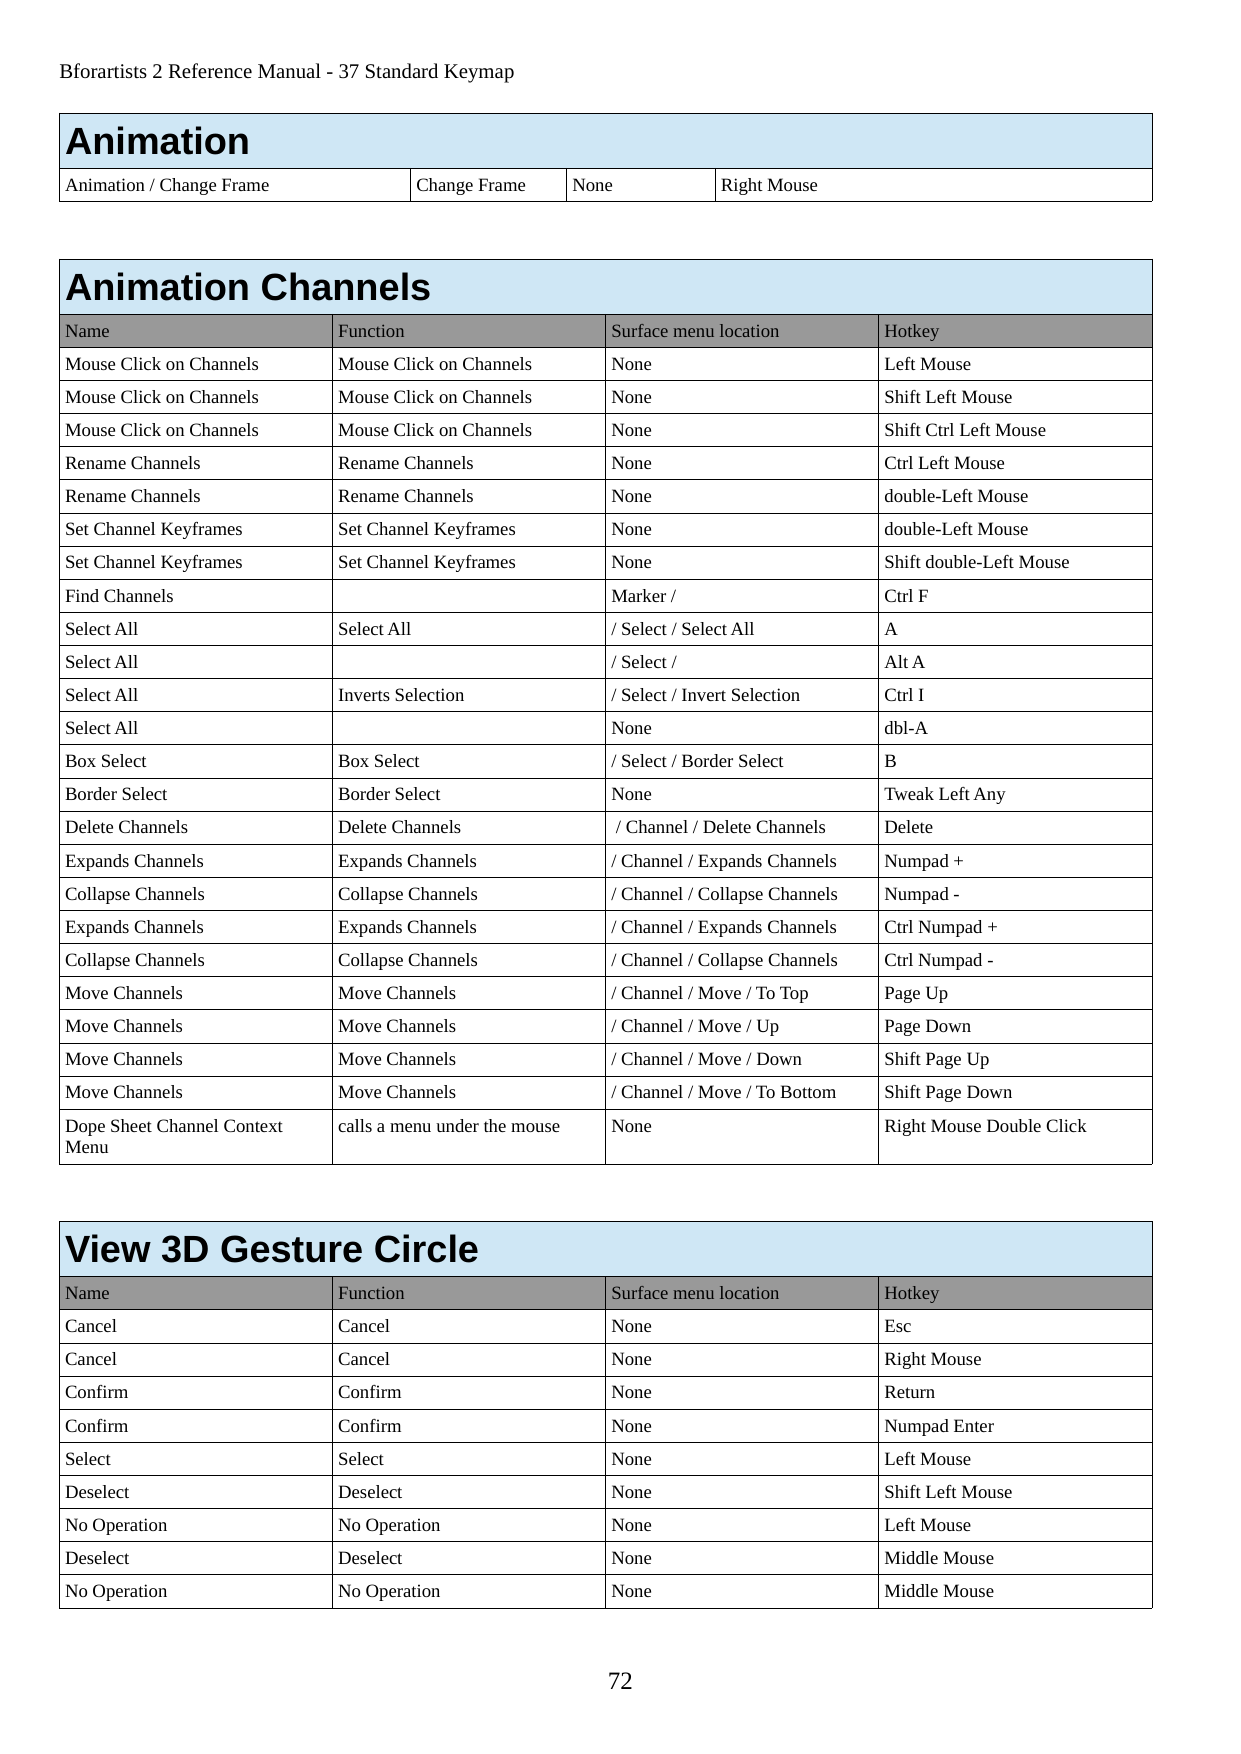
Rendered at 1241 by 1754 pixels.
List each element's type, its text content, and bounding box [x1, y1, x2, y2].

table_cell Deselect [60, 1542, 332, 1574]
table_cell Set Channel Keyframes [333, 547, 605, 579]
table_cell Find Channels [60, 580, 332, 612]
table_cell Set Channel Keyframes [60, 514, 332, 546]
table_cell Confirm [60, 1377, 332, 1409]
table_cell Move Channels [333, 977, 605, 1009]
table_cell Mouse Click on Channels [333, 348, 605, 380]
table_cell Marker / [606, 580, 878, 612]
table_cell [333, 712, 605, 744]
table_header Animation [60, 114, 1152, 168]
table_cell Esc [879, 1310, 1152, 1342]
table_cell double-Left Mouse [879, 514, 1152, 546]
table_cell None [606, 414, 878, 446]
table_cell Name [60, 315, 332, 347]
table_cell / Channel / Expands Channels [606, 845, 878, 877]
table_cell Shift Page Down [879, 1077, 1152, 1109]
table_cell Confirm [333, 1410, 605, 1442]
table_cell No Operation [60, 1509, 332, 1541]
table_cell Shift Ctrl Left Mouse [879, 414, 1152, 446]
table_cell Shift Left Mouse [879, 381, 1152, 413]
table_cell Expands Channels [333, 911, 605, 943]
table_cell Box Select [60, 745, 332, 777]
table_cell Tweak Left Any [879, 779, 1152, 811]
table_cell None [606, 480, 878, 512]
table_cell Cancel [60, 1310, 332, 1342]
table_cell / Channel / Move / To Bottom [606, 1077, 878, 1109]
table_cell None [606, 348, 878, 380]
table_cell dbl-A [879, 712, 1152, 744]
table_cell Mouse Click on Channels [60, 348, 332, 380]
table_cell / Select / Invert Selection [606, 679, 878, 711]
table_cell Delete Channels [60, 812, 332, 844]
table_cell Left Mouse [879, 1443, 1152, 1475]
table_cell / Channel / Collapse Channels [606, 878, 878, 910]
table_cell / Select / Select All [606, 613, 878, 645]
table_cell Move Channels [60, 1044, 332, 1076]
table_cell Box Select [333, 745, 605, 777]
table_cell Select [60, 1443, 332, 1475]
table_cell None [606, 447, 878, 479]
table_cell Numpad - [879, 878, 1152, 910]
table_cell Delete Channels [333, 812, 605, 844]
table_cell Select All [60, 613, 332, 645]
table_cell / Select / [606, 646, 878, 678]
table_cell None [606, 1542, 878, 1574]
table_cell Mouse Click on Channels [333, 381, 605, 413]
table_cell Move Channels [60, 1077, 332, 1109]
table_cell Expands Channels [60, 845, 332, 877]
table_cell Mouse Click on Channels [60, 414, 332, 446]
table_cell Collapse Channels [333, 944, 605, 976]
table_cell double-Left Mouse [879, 480, 1152, 512]
table_cell Ctrl I [879, 679, 1152, 711]
table_cell Confirm [60, 1410, 332, 1442]
table_cell / Channel / Delete Channels [606, 812, 878, 844]
table_cell Change Frame [411, 169, 566, 201]
table_cell None [606, 1410, 878, 1442]
table_header View 3D Gesture Circle [60, 1222, 1152, 1276]
table_cell Middle Mouse [879, 1575, 1152, 1607]
table_cell Animation / Change Frame [60, 169, 410, 201]
table_cell Shift double-Left Mouse [879, 547, 1152, 579]
table_cell Middle Mouse [879, 1542, 1152, 1574]
table_cell Mouse Click on Channels [60, 381, 332, 413]
table_cell Confirm [333, 1377, 605, 1409]
table_cell Surface menu location [606, 315, 878, 347]
table_cell Page Down [879, 1010, 1152, 1042]
table_cell Left Mouse [879, 348, 1152, 380]
table_cell Inverts Selection [333, 679, 605, 711]
table_cell Ctrl Numpad - [879, 944, 1152, 976]
table_cell Dope Sheet Channel Context Menu [60, 1110, 332, 1163]
table_cell Move Channels [60, 1010, 332, 1042]
table_cell calls a menu under the mouse [333, 1110, 605, 1163]
table_cell None [606, 779, 878, 811]
table_cell Rename Channels [60, 480, 332, 512]
table_cell Name [60, 1277, 332, 1309]
table_cell None [606, 1377, 878, 1409]
table_cell Move Channels [333, 1044, 605, 1076]
table_cell / Select / Border Select [606, 745, 878, 777]
table_cell Right Mouse [879, 1344, 1152, 1376]
table_cell Numpad + [879, 845, 1152, 877]
table_cell None [606, 547, 878, 579]
table_cell Ctrl Left Mouse [879, 447, 1152, 479]
table_cell Deselect [333, 1476, 605, 1508]
table_cell Select All [60, 679, 332, 711]
table_cell None [606, 1509, 878, 1541]
table_cell None [606, 514, 878, 546]
table_cell Collapse Channels [333, 878, 605, 910]
table_cell Border Select [60, 779, 332, 811]
table_cell Shift Left Mouse [879, 1476, 1152, 1508]
table_cell Deselect [333, 1542, 605, 1574]
table_cell / Channel / Move / To Top [606, 977, 878, 1009]
table_cell No Operation [333, 1575, 605, 1607]
table_cell Alt A [879, 646, 1152, 678]
table_cell Set Channel Keyframes [333, 514, 605, 546]
table_cell Function [333, 315, 605, 347]
table_cell Numpad Enter [879, 1410, 1152, 1442]
table_cell B [879, 745, 1152, 777]
table_cell Select All [333, 613, 605, 645]
table_cell Delete [879, 812, 1152, 844]
table_cell Collapse Channels [60, 944, 332, 976]
table_cell [333, 580, 605, 612]
table_cell A [879, 613, 1152, 645]
table_cell Cancel [333, 1344, 605, 1376]
table_cell Page Up [879, 977, 1152, 1009]
table_cell / Channel / Move / Up [606, 1010, 878, 1042]
table_cell Collapse Channels [60, 878, 332, 910]
table_cell Ctrl F [879, 580, 1152, 612]
table_cell Left Mouse [879, 1509, 1152, 1541]
table_cell None [606, 1575, 878, 1607]
table_cell None [606, 1476, 878, 1508]
table_cell Border Select [333, 779, 605, 811]
table_cell Return [879, 1377, 1152, 1409]
table_cell None [606, 381, 878, 413]
table_cell Move Channels [60, 977, 332, 1009]
table_cell Cancel [333, 1310, 605, 1342]
table_cell Hotkey [879, 1277, 1152, 1309]
table_cell [333, 646, 605, 678]
table_cell Select [333, 1443, 605, 1475]
table_cell Move Channels [333, 1077, 605, 1109]
table_cell Ctrl Numpad + [879, 911, 1152, 943]
table_cell Set Channel Keyframes [60, 547, 332, 579]
table_cell Select All [60, 646, 332, 678]
table_cell Shift Page Up [879, 1044, 1152, 1076]
table_cell Right Mouse Double Click [879, 1110, 1152, 1163]
table_cell / Channel / Collapse Channels [606, 944, 878, 976]
table_cell None [567, 169, 715, 201]
table_cell None [606, 1110, 878, 1163]
table_cell Select All [60, 712, 332, 744]
table_cell Cancel [60, 1344, 332, 1376]
table_cell None [606, 1344, 878, 1376]
table_cell Deselect [60, 1476, 332, 1508]
table_cell None [606, 1443, 878, 1475]
table_cell None [606, 1310, 878, 1342]
table_cell No Operation [333, 1509, 605, 1541]
table_header Animation Channels [60, 260, 1152, 314]
table_cell Rename Channels [333, 480, 605, 512]
table_cell Move Channels [333, 1010, 605, 1042]
table_cell No Operation [60, 1575, 332, 1607]
table_cell None [606, 712, 878, 744]
table_cell Rename Channels [60, 447, 332, 479]
table_cell Right Mouse [716, 169, 1152, 201]
table_cell / Channel / Expands Channels [606, 911, 878, 943]
table_cell Mouse Click on Channels [333, 414, 605, 446]
table_cell Expands Channels [60, 911, 332, 943]
table_cell / Channel / Move / Down [606, 1044, 878, 1076]
table_cell Hotkey [879, 315, 1152, 347]
table_cell Rename Channels [333, 447, 605, 479]
table_cell Expands Channels [333, 845, 605, 877]
table_cell Function [333, 1277, 605, 1309]
table_cell Surface menu location [606, 1277, 878, 1309]
